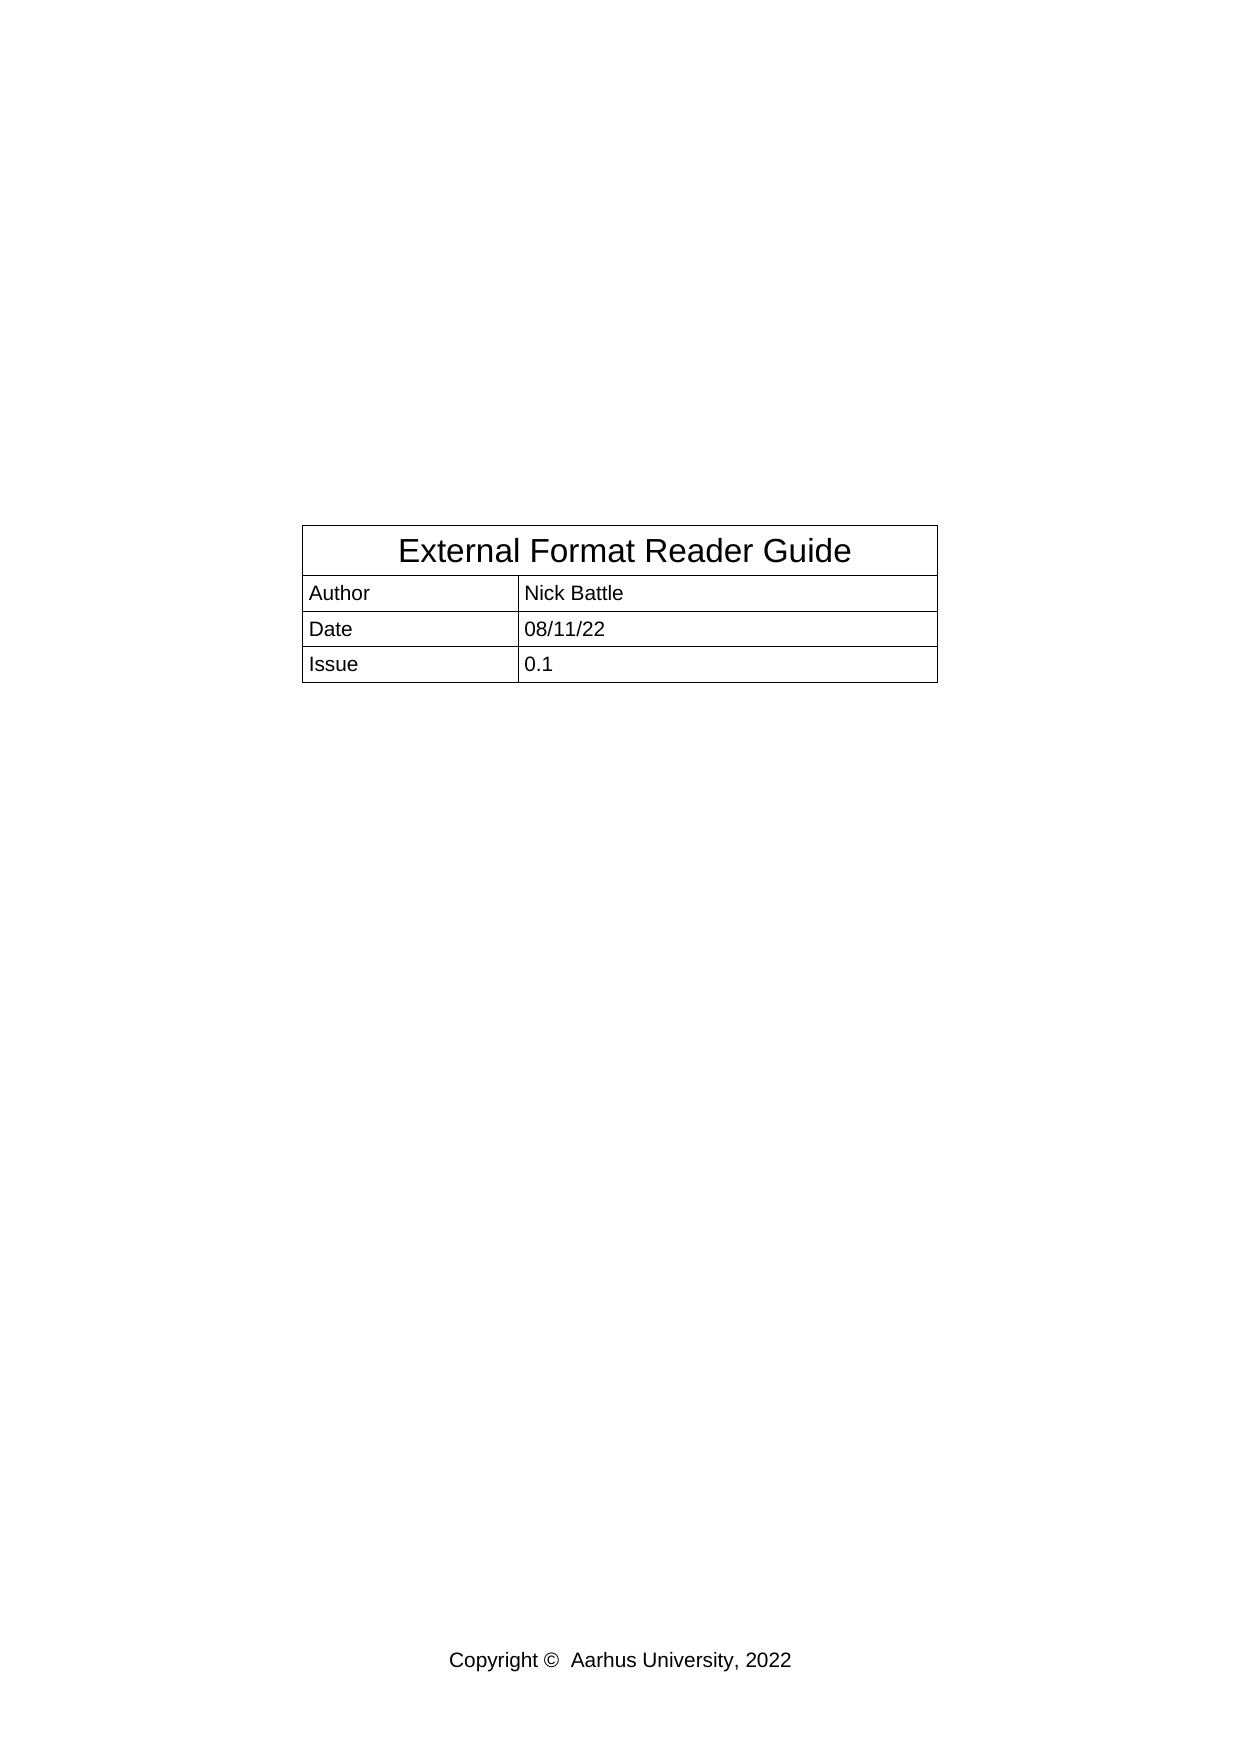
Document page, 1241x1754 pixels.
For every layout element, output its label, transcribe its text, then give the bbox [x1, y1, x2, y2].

table_cell Author [303, 576, 518, 611]
table_cell 0.1 [519, 647, 937, 682]
table_cell Date [303, 612, 518, 646]
table_header External Format Reader Guide [303, 526, 937, 575]
table_cell 08/11/22 [519, 612, 937, 646]
table_cell Nick Battle [519, 576, 937, 611]
table_cell Issue [303, 647, 518, 682]
